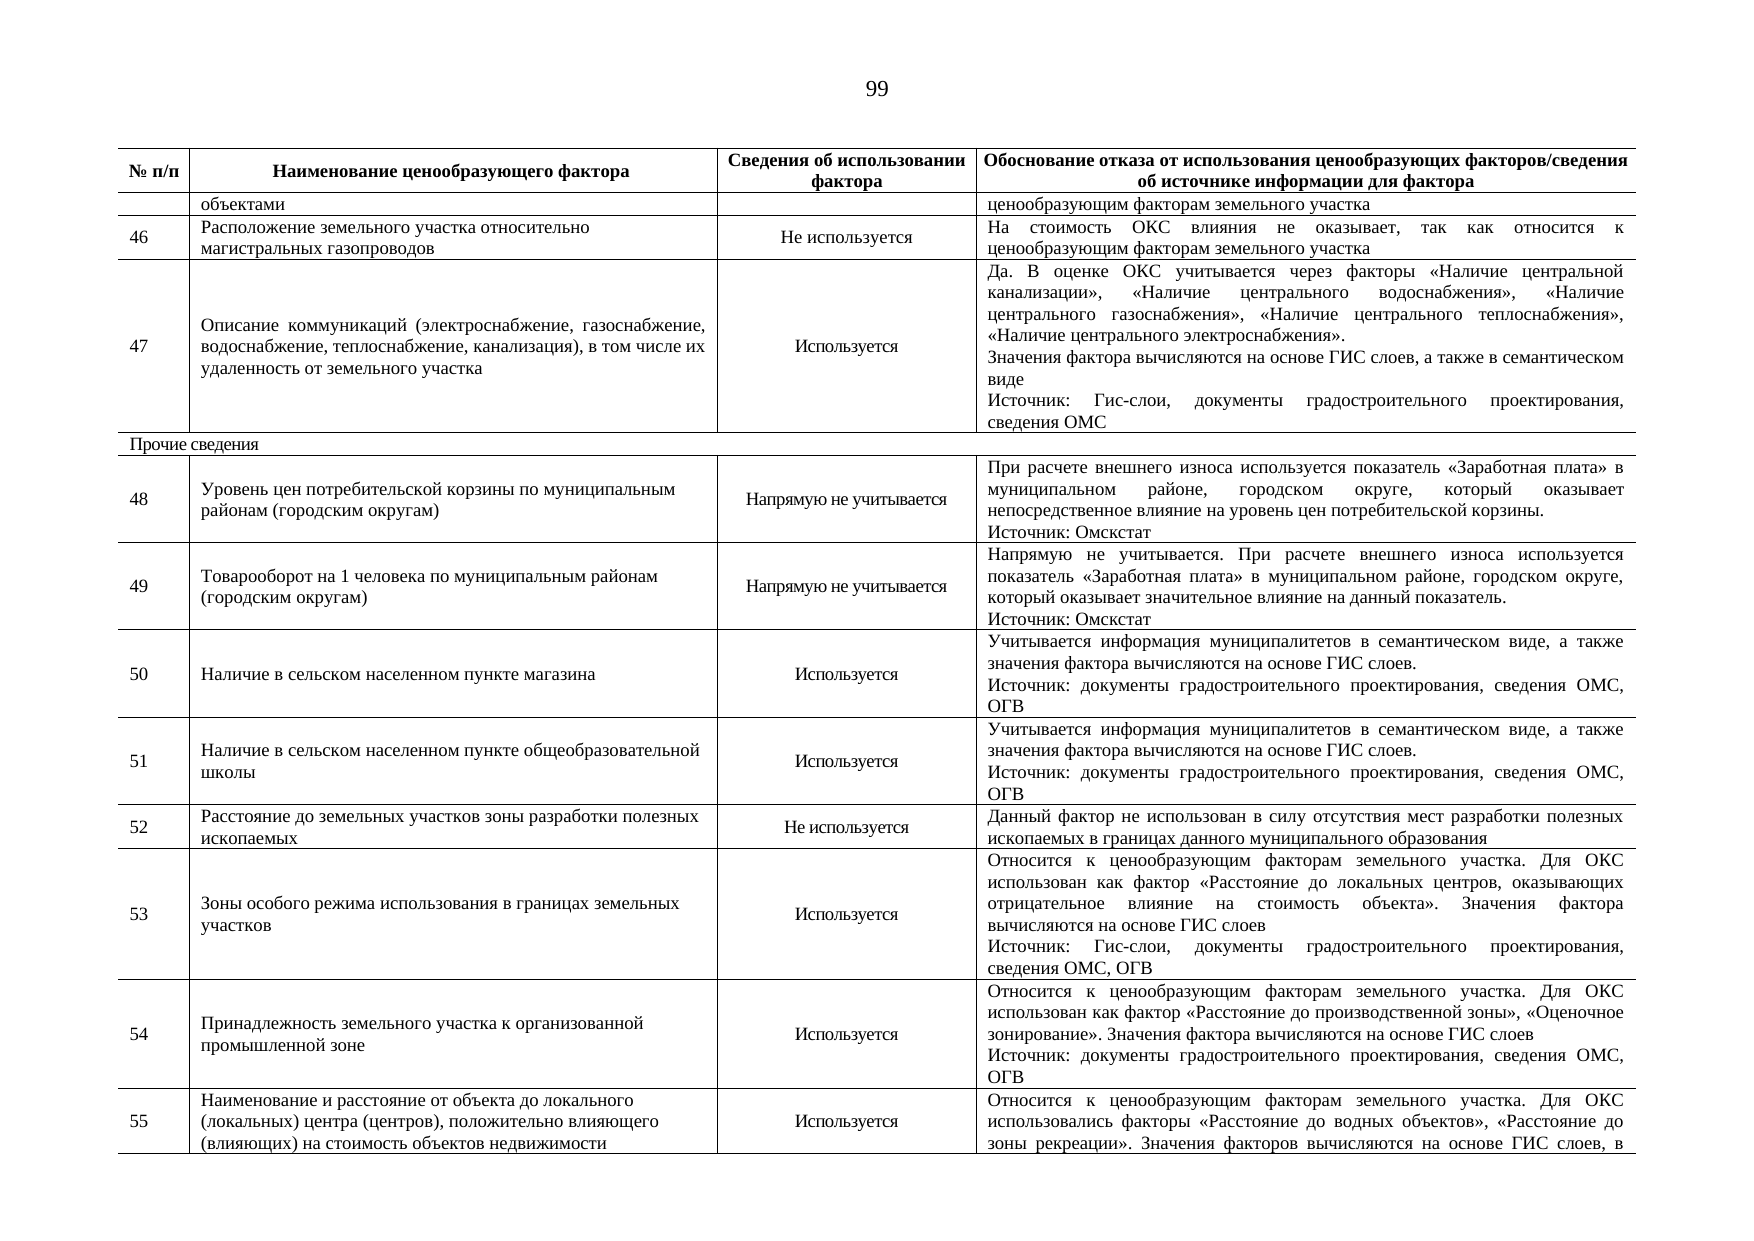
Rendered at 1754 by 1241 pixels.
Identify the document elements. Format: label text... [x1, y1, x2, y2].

table_cell Относится к ценообразующим факторам земельного участка. Для ОКС использовались факторы «Расстояние до водных объектов», «Расстояние до зоны рекреации». Значения факторов вычисляются на основе ГИС слоев, в [977, 1089, 1636, 1153]
table_cell Товарооборот на 1 человека по муниципальным районам (городским округам) [190, 543, 717, 629]
table_cell 52 [118, 805, 189, 848]
table_cell Наличие в сельском населенном пункте общеобразовательной школы [190, 718, 717, 804]
table_cell 46 [118, 216, 189, 259]
table_cell Используется [718, 980, 976, 1087]
table_cell объектами [190, 193, 717, 214]
table_cell 50 [118, 630, 189, 717]
table_cell Относится к ценообразующим факторам земельного участка. Для ОКС использован как фактор «Расстояние до производственной зоны», «Оценочное зонирование». Значения фактора вычисляются на основе ГИС слоев Источник: документы градостроительного проектирования, сведения ОМС, ОГВ [977, 980, 1636, 1087]
table_cell Относится к ценообразующим факторам земельного участка. Для ОКС использован как фактор «Расстояние до локальных центров, оказывающих отрицательное влияние на стоимость объекта». Значения фактора вычисляются на основе ГИС слоев Источник: Гис-слои, документы градостроительного проектирования, сведения ОМС, ОГВ [977, 849, 1636, 978]
table_cell При расчете внешнего износа используется показатель «Заработная плата» в муниципальном районе, городском округе, который оказывает непосредственное влияние на уровень цен потребительской корзины. Источник: Омскстат [977, 456, 1636, 542]
table_header Сведения об использовании фактора [718, 149, 976, 192]
table_cell Расположение земельного участка относительно магистральных газопроводов [190, 216, 717, 259]
table_cell 51 [118, 718, 189, 804]
table_cell [118, 193, 189, 214]
table_header Наименование ценообразующего фактора [190, 149, 717, 192]
table_cell 54 [118, 980, 189, 1087]
table_cell Прочие сведения [118, 433, 1636, 455]
table_cell Уровень цен потребительской корзины по муниципальным районам (городским округам) [190, 456, 717, 542]
table_header № п/п [118, 149, 189, 192]
table_cell 47 [118, 260, 189, 432]
table_cell Используется [718, 630, 976, 717]
table_cell [718, 193, 976, 214]
table_cell Используется [718, 718, 976, 804]
table_cell Напрямую не учитывается. При расчете внешнего износа используется показатель «Заработная плата» в муниципальном районе, городском округе, который оказывает значительное влияние на данный показатель. Источник: Омскстат [977, 543, 1636, 629]
table_cell Используется [718, 849, 976, 978]
table_cell Напрямую не учитывается [718, 456, 976, 542]
table_cell 53 [118, 849, 189, 978]
table_cell Наличие в сельском населенном пункте магазина [190, 630, 717, 717]
table_cell Напрямую не учитывается [718, 543, 976, 629]
table_cell Используется [718, 1089, 976, 1153]
table_cell Зоны особого режима использования в границах земельных участков [190, 849, 717, 978]
table_header Обоснование отказа от использования ценообразующих факторов/сведения об источнике информации для фактора [977, 149, 1636, 192]
table_cell 48 [118, 456, 189, 542]
table_cell Наименование и расстояние от объекта до локального (локальных) центра (центров), положительно влияющего (влияющих) на стоимость объектов недвижимости [190, 1089, 717, 1153]
table_cell Используется [718, 260, 976, 432]
table_cell Описание коммуникаций (электроснабжение, газоснабжение, водоснабжение, теплоснабжение, канализация), в том числе их удаленность от земельного участка [190, 260, 717, 432]
table_cell Не используется [718, 216, 976, 259]
table_cell Принадлежность земельного участка к организованной промышленной зоне [190, 980, 717, 1087]
table_cell Учитывается информация муниципалитетов в семантическом виде, а также значения фактора вычисляются на основе ГИС слоев. Источник: документы градостроительного проектирования, сведения ОМС, ОГВ [977, 718, 1636, 804]
table_cell Не используется [718, 805, 976, 848]
table_cell Данный фактор не использован в силу отсутствия мест разработки полезных ископаемых в границах данного муниципального образования [977, 805, 1636, 848]
table_cell 55 [118, 1089, 189, 1153]
table_cell На стоимость ОКС влияния не оказывает, так как относится к ценообразующим факторам земельного участка [977, 216, 1636, 259]
table_cell Учитывается информация муниципалитетов в семантическом виде, а также значения фактора вычисляются на основе ГИС слоев. Источник: документы градостроительного проектирования, сведения ОМС, ОГВ [977, 630, 1636, 717]
table_cell Да. В оценке ОКС учитывается через факторы «Наличие центральной канализации», «Наличие центрального водоснабжения», «Наличие центрального газоснабжения», «Наличие центрального теплоснабжения», «Наличие центрального электроснабжения». Значения фактора вычисляются на основе ГИС слоев, а также в семантическом виде Источник: Гис-слои, документы градостроительного проектирования, сведения ОМС [977, 260, 1636, 432]
table_cell 49 [118, 543, 189, 629]
table_cell ценообразующим факторам земельного участка [977, 193, 1636, 214]
table_cell Расстояние до земельных участков зоны разработки полезных ископаемых [190, 805, 717, 848]
